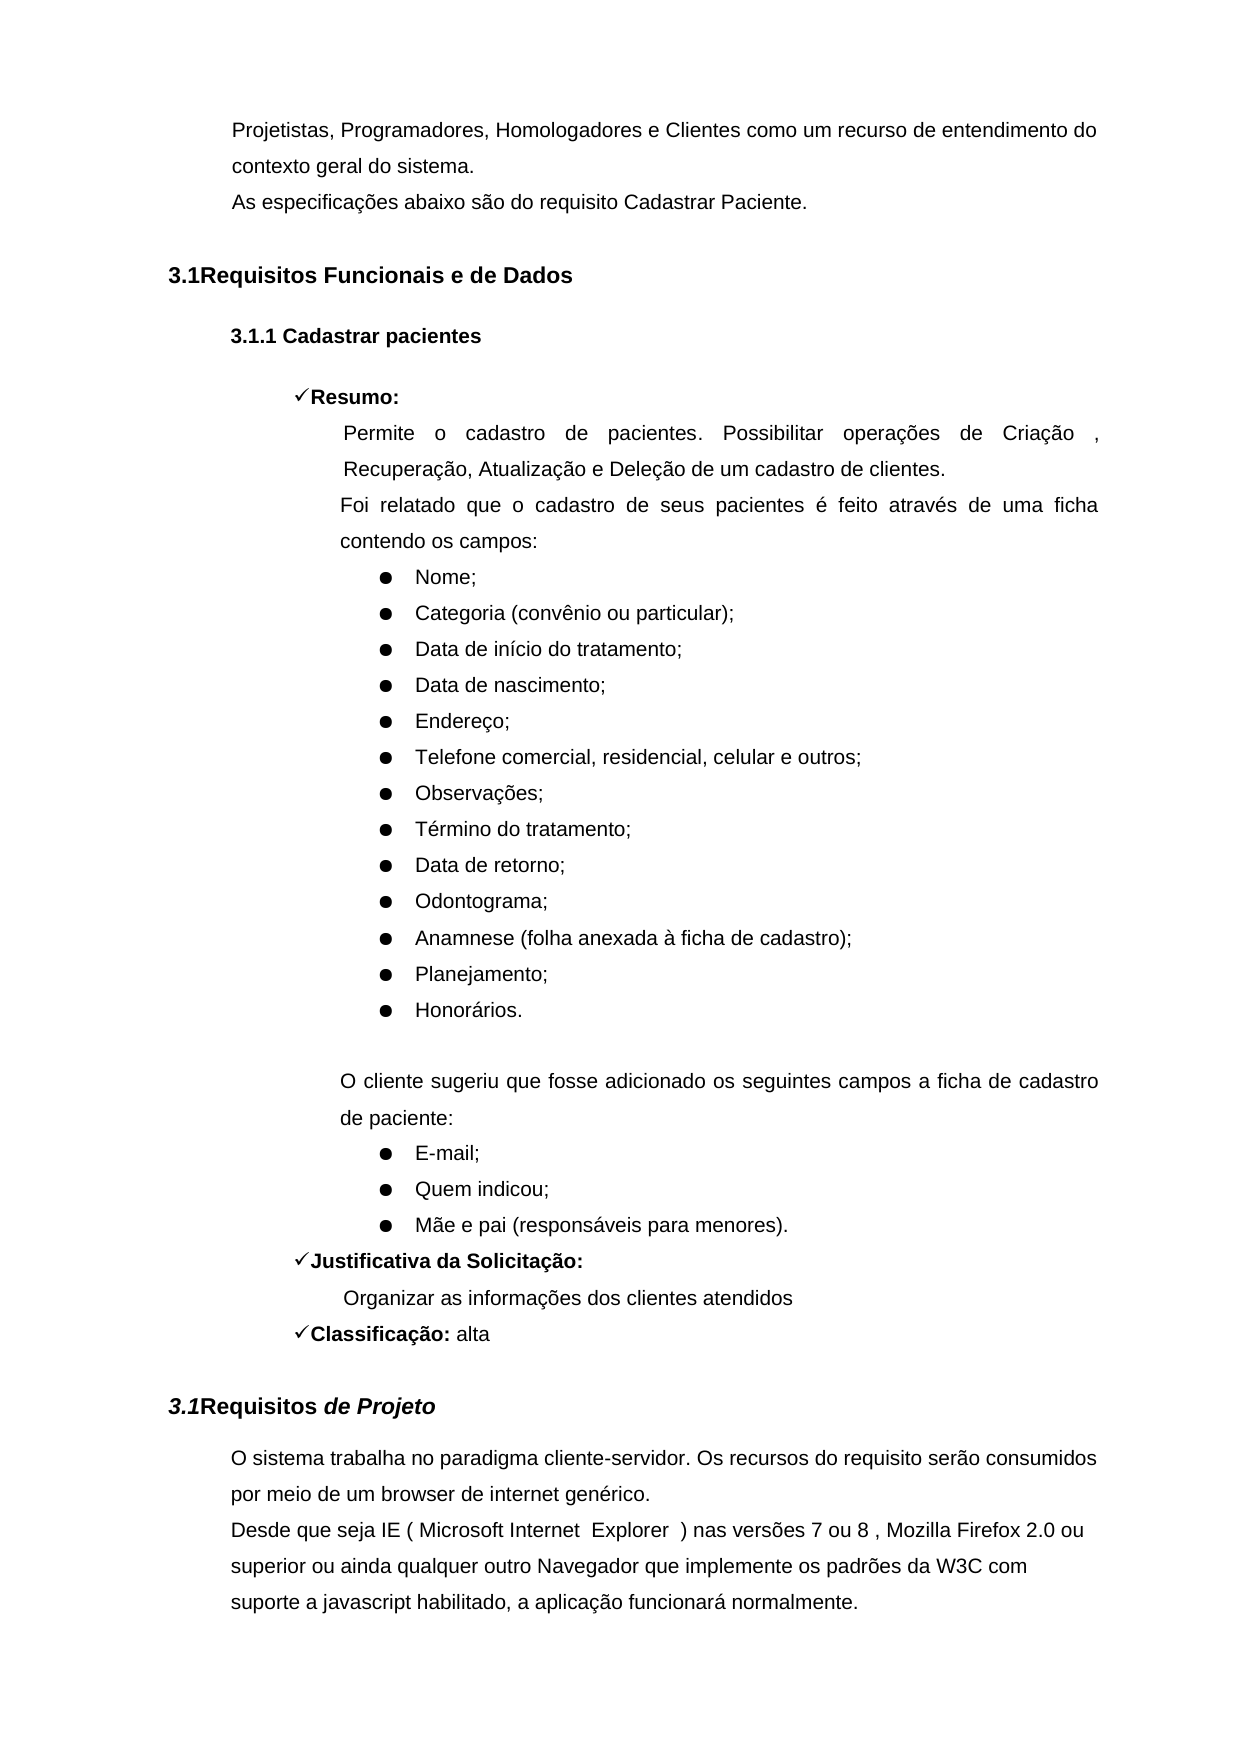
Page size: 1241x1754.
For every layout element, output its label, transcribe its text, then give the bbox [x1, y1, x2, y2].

list Classificação: alta [293, 1321, 1100, 1345]
text Organizar as informações dos clientes atendidos [343, 1285, 1100, 1309]
list Quem indicou; [377, 1177, 1100, 1201]
list Justificativa da Solicitação: [293, 1249, 1100, 1273]
text As especificações abaixo são do requisito Cadastrar Paciente. [232, 190, 1100, 214]
list Data de retorno; [377, 853, 1100, 877]
list Anamnese (folha anexada à ficha de cadastro); [377, 925, 1100, 949]
text Projetistas, Programadores, Homologadores e Clientes como um recurso de entendimento do contexto geral do sistema. [232, 118, 1100, 178]
list Cadastrar pacientes [193, 324, 1100, 348]
subtitle Requisitos Funcionais e de Dados [168, 262, 1100, 288]
list Odontograma; [377, 889, 1100, 913]
text Desde que seja IE ( Microsoft Internet Explorer ) nas versões 7 ou 8 , Mozilla Firefox 2.0 ou superior ou ainda qualquer outro Navegador que implemente os padrões da W3C com suporte a javascript habilitado, a aplicação funcionará normalmente. [231, 1518, 1100, 1614]
list Categoria (convênio ou particular); [377, 601, 1100, 625]
list Endereço; [377, 709, 1100, 733]
list E-mail; [377, 1141, 1100, 1165]
list Data de início do tratamento; [377, 637, 1100, 661]
subtitle Requisitos de Projeto [168, 1393, 1100, 1420]
text O cliente sugeriu que fosse adicionado os seguintes campos a ficha de cadastro de paciente: [340, 1069, 1100, 1129]
list Data de nascimento; [377, 673, 1100, 697]
list Término do tratamento; [377, 817, 1100, 841]
list Nome; [377, 565, 1100, 589]
text O sistema trabalha no paradigma cliente-servidor. Os recursos do requisito serão consumidos por meio de um browser de internet genérico. [231, 1446, 1100, 1506]
list Telefone comercial, residencial, celular e outros; [377, 745, 1100, 769]
list Observações; [377, 781, 1100, 805]
text Foi relatado que o cadastro de seus pacientes é feito através de uma ficha contendo os campos: [340, 493, 1100, 553]
list Planejamento; [377, 961, 1100, 985]
list Mãe e pai (responsáveis para menores). [377, 1213, 1100, 1237]
list Honorários. [377, 997, 1100, 1021]
list Resumo: [293, 385, 1100, 409]
text Permite o cadastro de pacientes. Possibilitar operações de Criação , Recuperação, Atualização e Deleção de um cadastro de clientes. [343, 421, 1100, 481]
